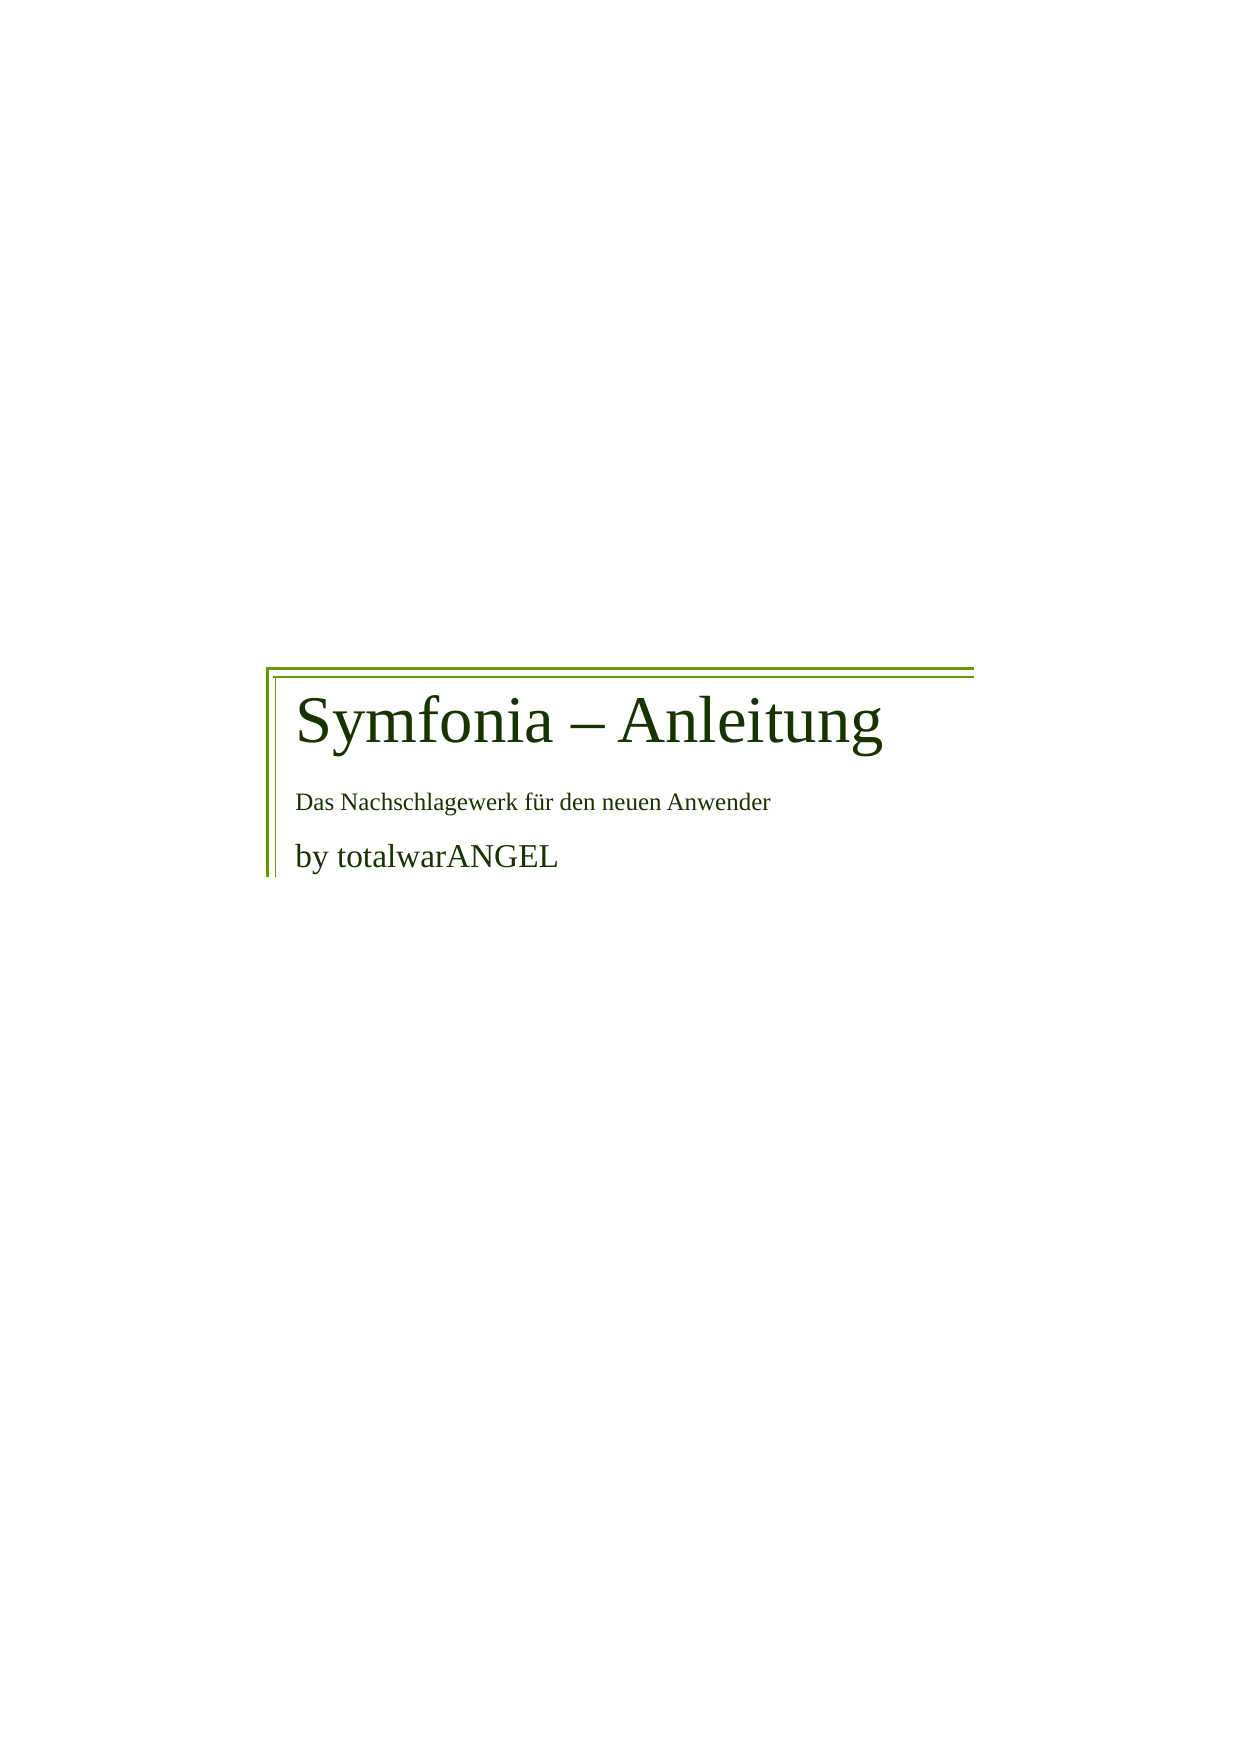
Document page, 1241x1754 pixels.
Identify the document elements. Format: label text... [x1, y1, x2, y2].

text [269, 823, 275, 877]
text Das Nachschlagewerk für den neuen Anwender [276, 773, 974, 816]
text by totalwarANGEL [276, 823, 974, 877]
text Symfonia – Anleitung [269, 670, 974, 757]
